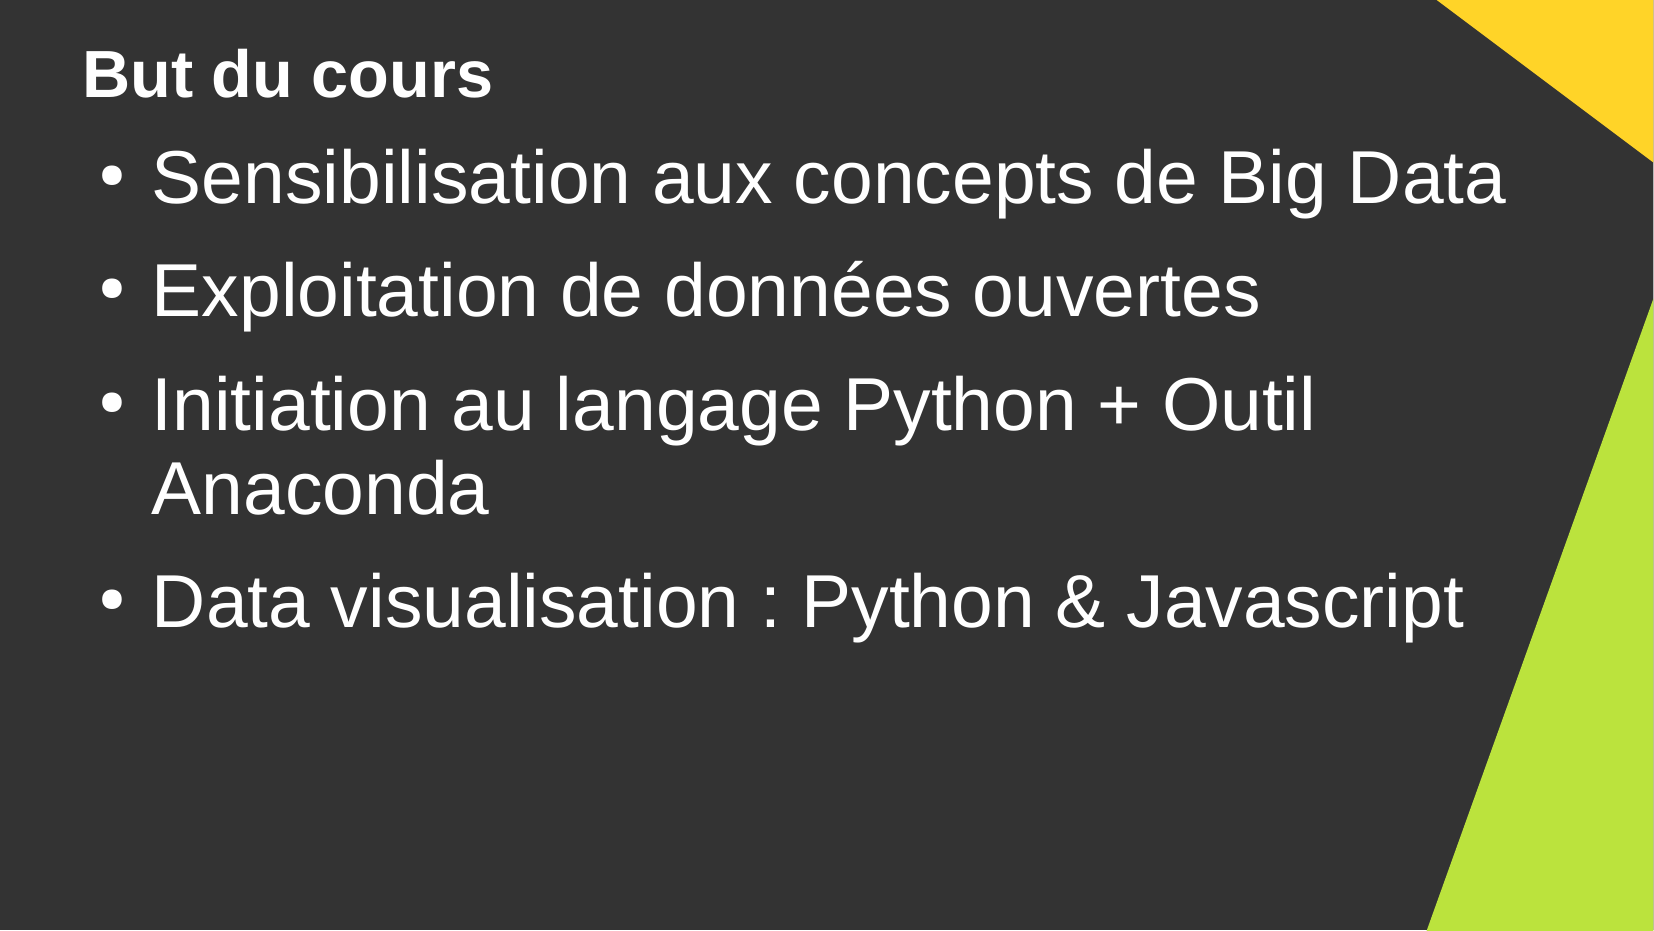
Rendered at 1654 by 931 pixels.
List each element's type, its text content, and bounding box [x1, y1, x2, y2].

text_box [1436, 0, 1654, 163]
text_box [1426, 296, 1654, 931]
list Sensibilisation aux concepts de Big Data Exploitation de données ouvertes Initiation au langage Python + Outil Anaconda Data visualisation : Python & Javascript [80, 135, 1620, 674]
title But du cours [82, 37, 1571, 122]
